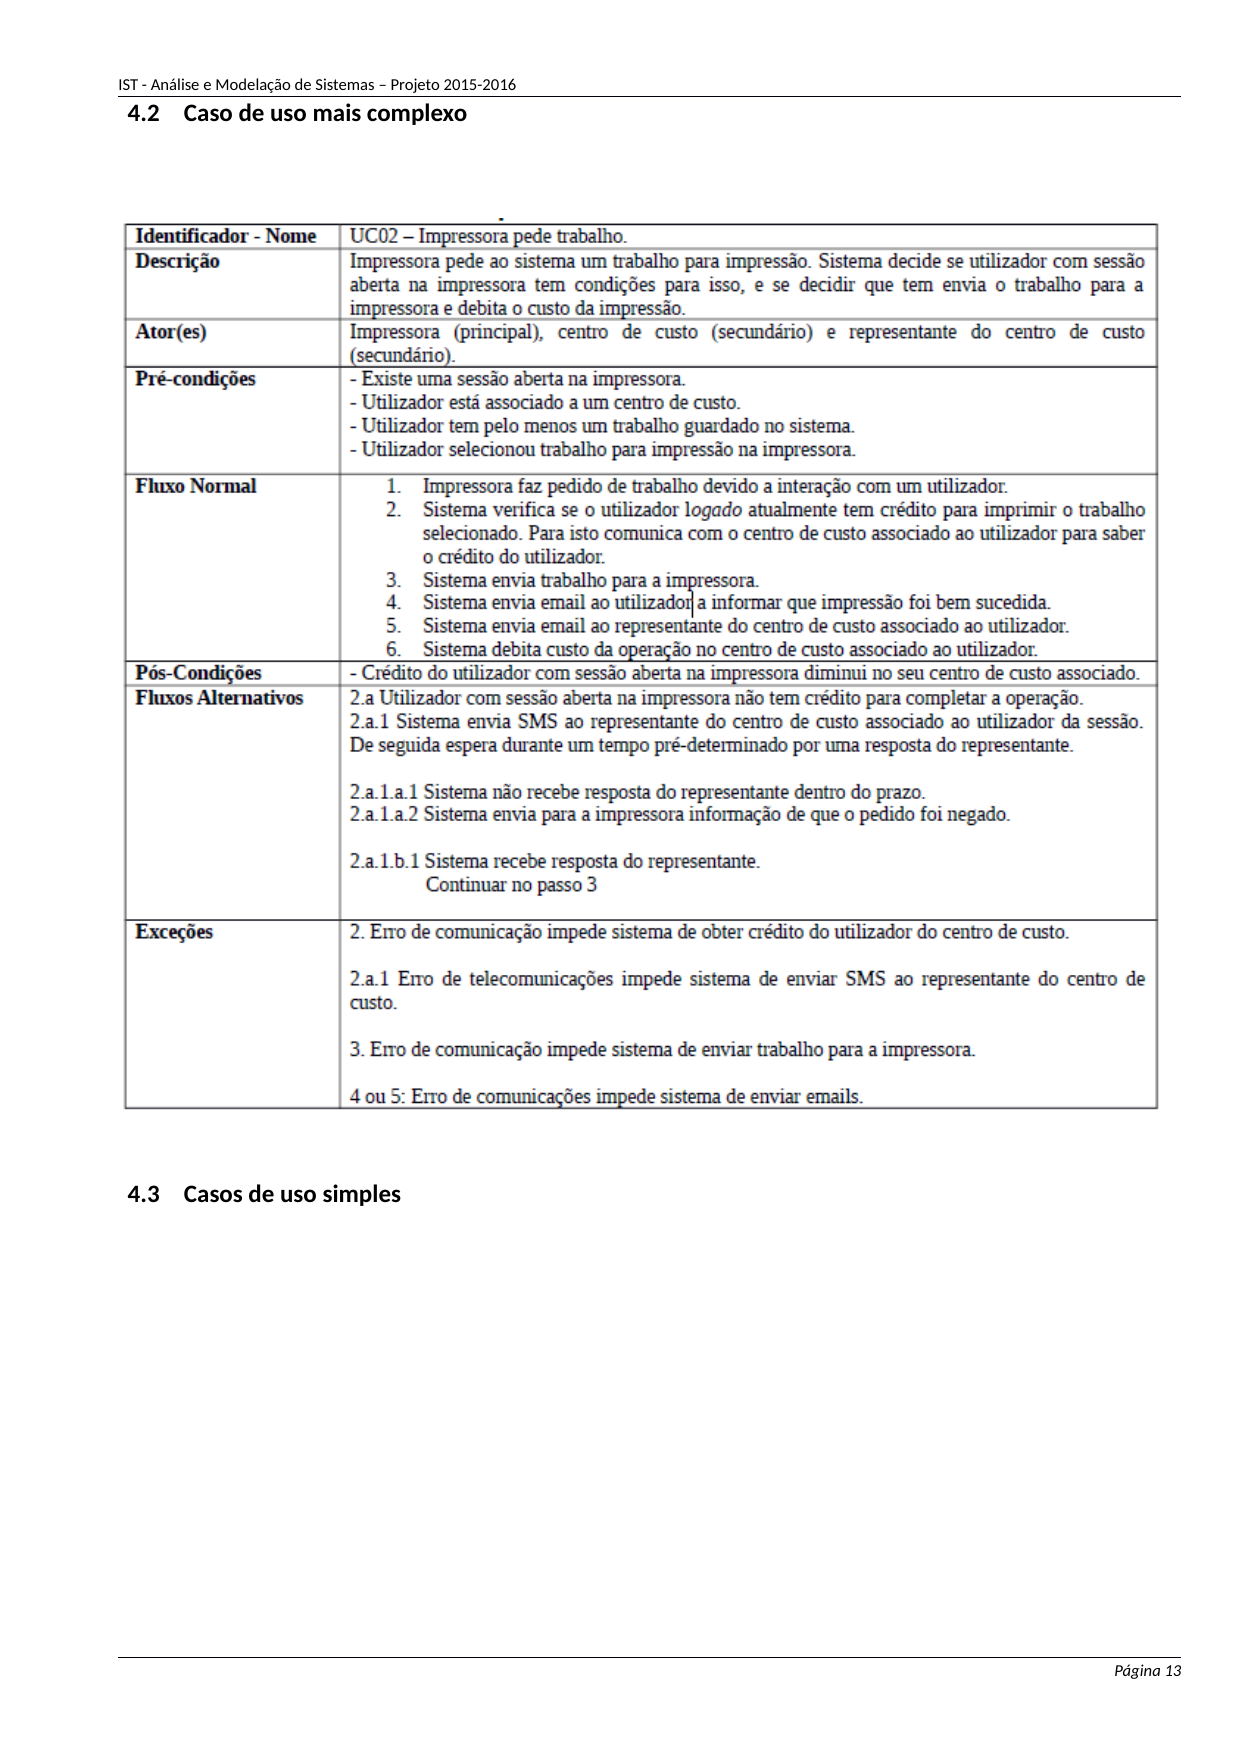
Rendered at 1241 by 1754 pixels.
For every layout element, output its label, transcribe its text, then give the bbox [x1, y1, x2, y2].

picture [118, 218, 1182, 1124]
list Casos de uso simples [127, 1178, 1181, 1209]
list Caso de uso mais complexo [127, 97, 1181, 128]
